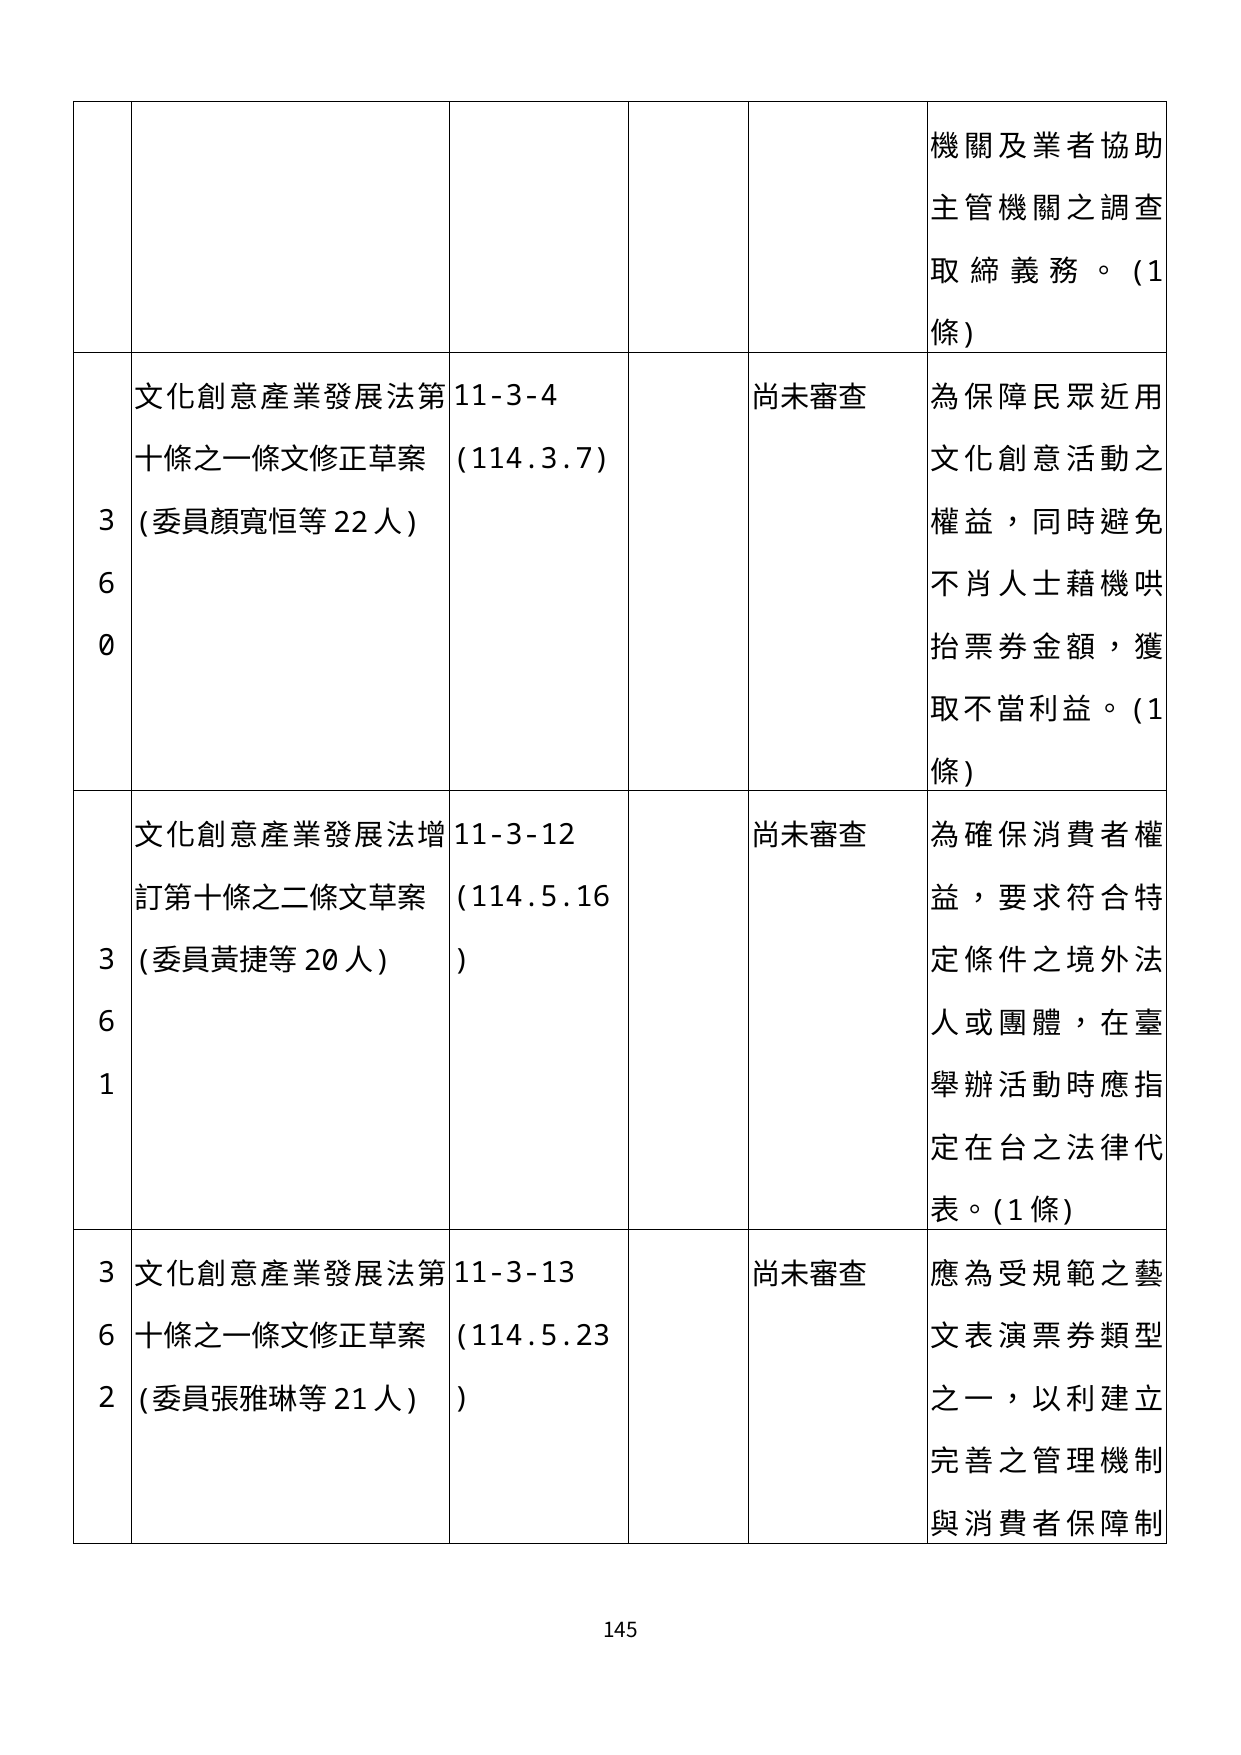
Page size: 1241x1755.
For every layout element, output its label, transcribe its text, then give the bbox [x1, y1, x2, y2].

table_cell 機關及業者協助主管機關之調查取締義務。(1條) [928, 102, 1166, 352]
table_cell [74, 102, 131, 352]
table_cell 為保障民眾近用文化創意活動之權益，同時避免不肖人士藉機哄抬票券金額，獲取不當利益。(1條) [928, 353, 1166, 790]
table_cell [74, 353, 131, 790]
table_cell [450, 102, 628, 352]
table_cell [132, 102, 449, 352]
table_cell 尚未審查 [749, 353, 927, 790]
table_cell 為確保消費者權益，要求符合特定條件之境外法人或團體，在臺舉辦活動時應指定在台之法律代表。(1條) [928, 791, 1166, 1229]
table_cell 11-3-12 (114.5.16) [450, 791, 628, 1229]
table_cell [629, 102, 748, 352]
table_cell 尚未審查 [749, 1230, 927, 1542]
table_cell [629, 1230, 748, 1542]
table_cell 尚未審查 [749, 791, 927, 1229]
table_cell [749, 102, 927, 352]
table_cell [74, 791, 131, 1229]
table_cell 文化創意產業發展法第十條之一條文修正草案 (委員張雅琳等21人) [132, 1230, 449, 1542]
table_cell [74, 1230, 131, 1542]
table_cell 文化創意產業發展法第十條之一條文修正草案 (委員顏寬恒等22人) [132, 353, 449, 790]
table_cell 應為受規範之藝文表演票券類型之一，以利建立完善之管理機制與消費者保障制 [928, 1230, 1166, 1542]
table_cell [629, 353, 748, 790]
table_cell 11-3-13 (114.5.23) [450, 1230, 628, 1542]
table_cell [629, 791, 748, 1229]
table_cell 文化創意產業發展法增訂第十條之二條文草案 (委員黃捷等20人) [132, 791, 449, 1229]
table_cell 11-3-4 (114.3.7) [450, 353, 628, 790]
